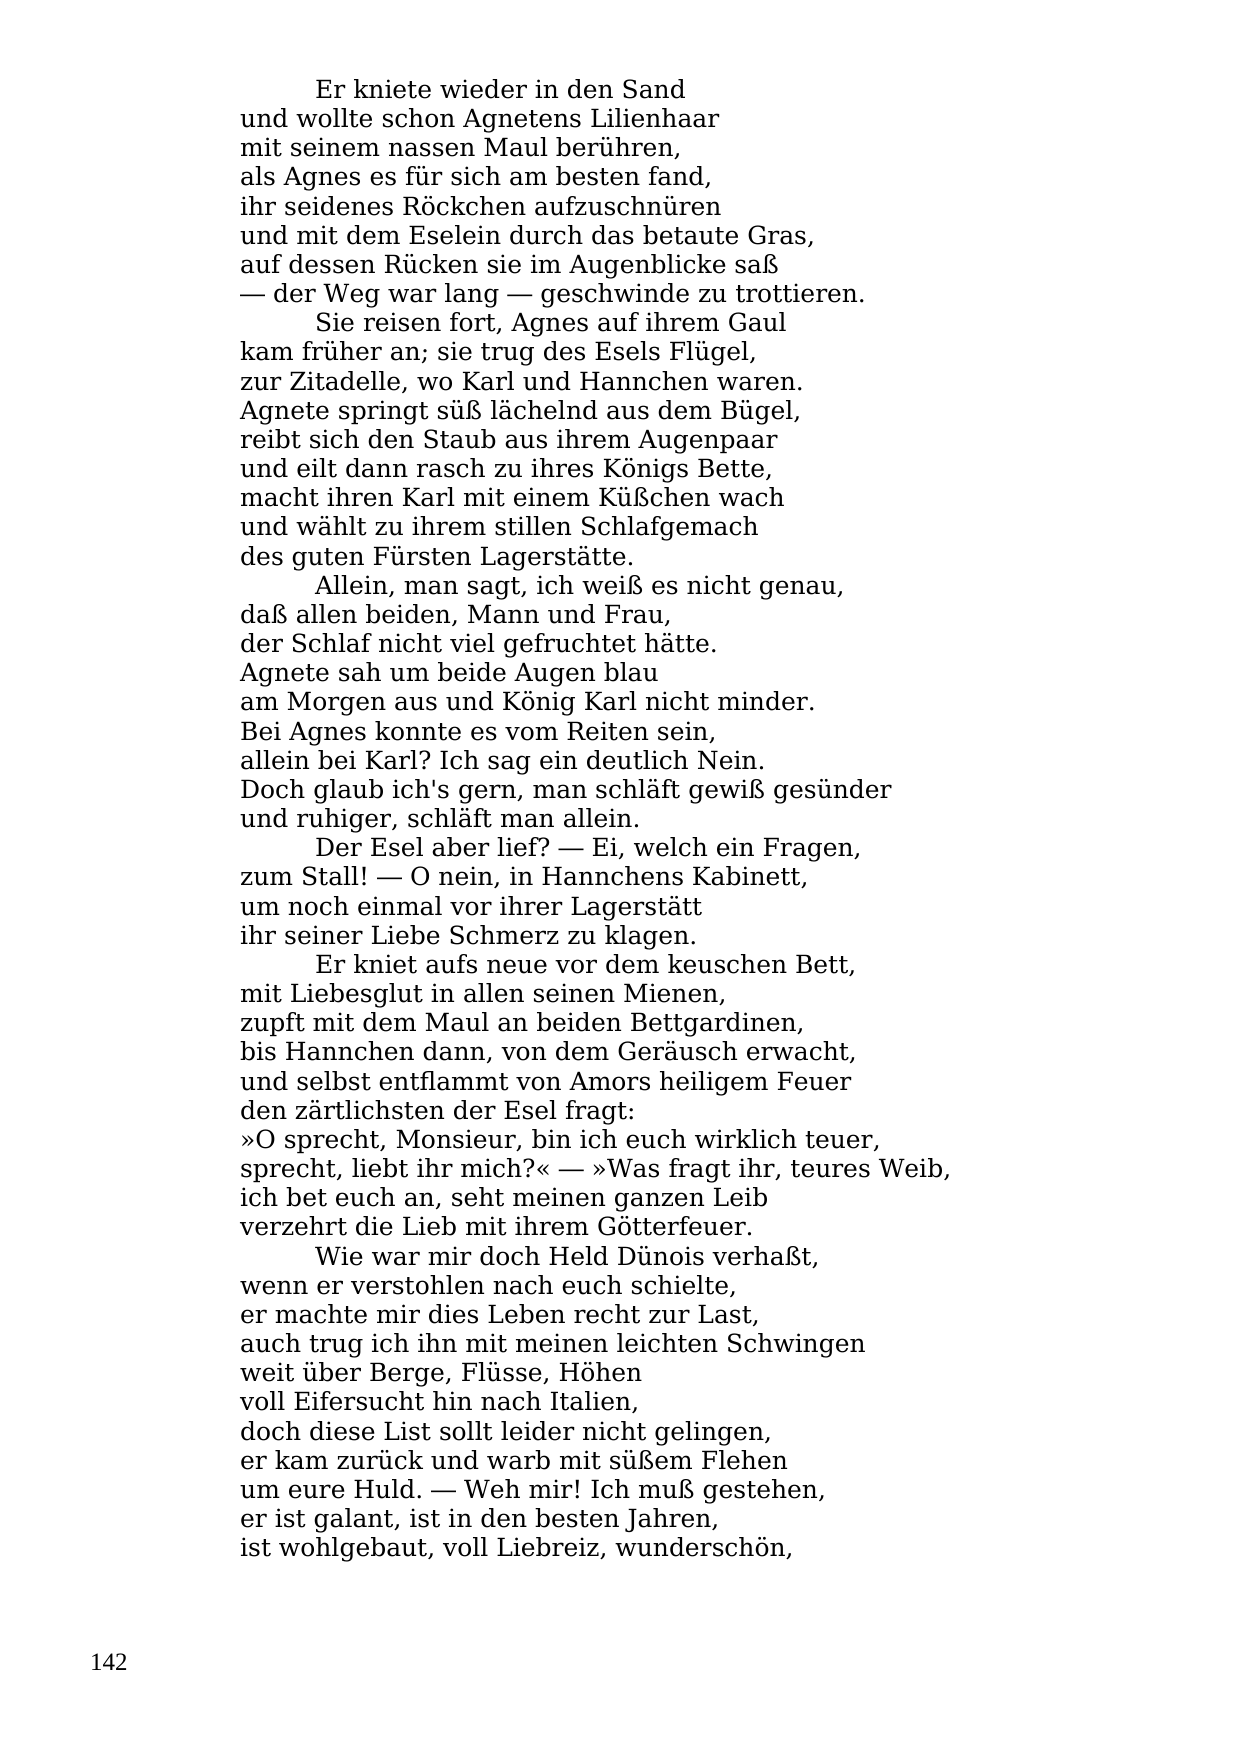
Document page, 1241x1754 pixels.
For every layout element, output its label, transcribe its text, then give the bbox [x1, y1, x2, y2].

text Er kniet aufs neue vor dem keuschen Bett, mit Liebesglut in allen seinen Mienen, zupft mit dem Maul an beiden Bettgardinen, bis Hannchen dann, von dem Geräusch erwacht, und selbst entflammt von Amors heiligem Feuer den zärtlichsten der Esel fragt: »O sprecht, Monsieur, bin ich euch wirklich teuer, sprecht, liebt ihr mich?« ― »Was fragt ihr, teures Weib, ich bet euch an, seht meinen ganzen Leib verzehrt die Lieb mit ihrem Götterfeuer. [240, 950, 1091, 1242]
text Allein, man sagt, ich weiß es nicht genau, daß allen beiden, Mann und Frau, der Schlaf nicht viel gefruchtet hätte. Agnete sah um beide Augen blau am Morgen aus und König Karl nicht minder. Bei Agnes konnte es vom Reiten sein, allein bei Karl? Ich sag ein deutlich Nein. Doch glaub ich's gern, man schläft gewiß gesünder und ruhiger, schläft man allein. [240, 571, 1091, 833]
text Sie reisen fort, Agnes auf ihrem Gaul kam früher an; sie trug des Esels Flügel, zur Zitadelle, wo Karl und Hannchen waren. Agnete springt süß lächelnd aus dem Bügel, reibt sich den Staub aus ihrem Augenpaar und eilt dann rasch zu ihres Königs Bette, macht ihren Karl mit einem Küßchen wach und wählt zu ihrem stillen Schlafgemach des guten Fürsten Lagerstätte. [240, 308, 1091, 571]
text Der Esel aber lief? ― Ei, welch ein Fragen, zum Stall! ― O nein, in Hannchens Kabinett, um noch einmal vor ihrer Lagerstätt ihr seiner Liebe Schmerz zu klagen. [240, 833, 1091, 950]
text Wie war mir doch Held Dünois verhaßt, wenn er verstohlen nach euch schielte, er machte mir dies Leben recht zur Last, auch trug ich ihn mit meinen leichten Schwingen weit über Berge, Flüsse, Höhen voll Eifersucht hin nach Italien, doch diese List sollt leider nicht gelingen, er kam zurück und warb mit süßem Flehen um eure Huld. ― Weh mir! Ich muß gestehen, er ist galant, ist in den besten Jahren, ist wohlgebaut, voll Liebreiz, wunderschön, [240, 1242, 1091, 1562]
text Er kniete wieder in den Sand und wollte schon Agnetens Lilienhaar mit seinem nassen Maul berühren, als Agnes es für sich am besten fand, ihr seidenes Röckchen aufzuschnüren und mit dem Eselein durch das betaute Gras, auf dessen Rücken sie im Augenblicke saß ― der Weg war lang ― geschwinde zu trottieren. [240, 75, 1091, 308]
